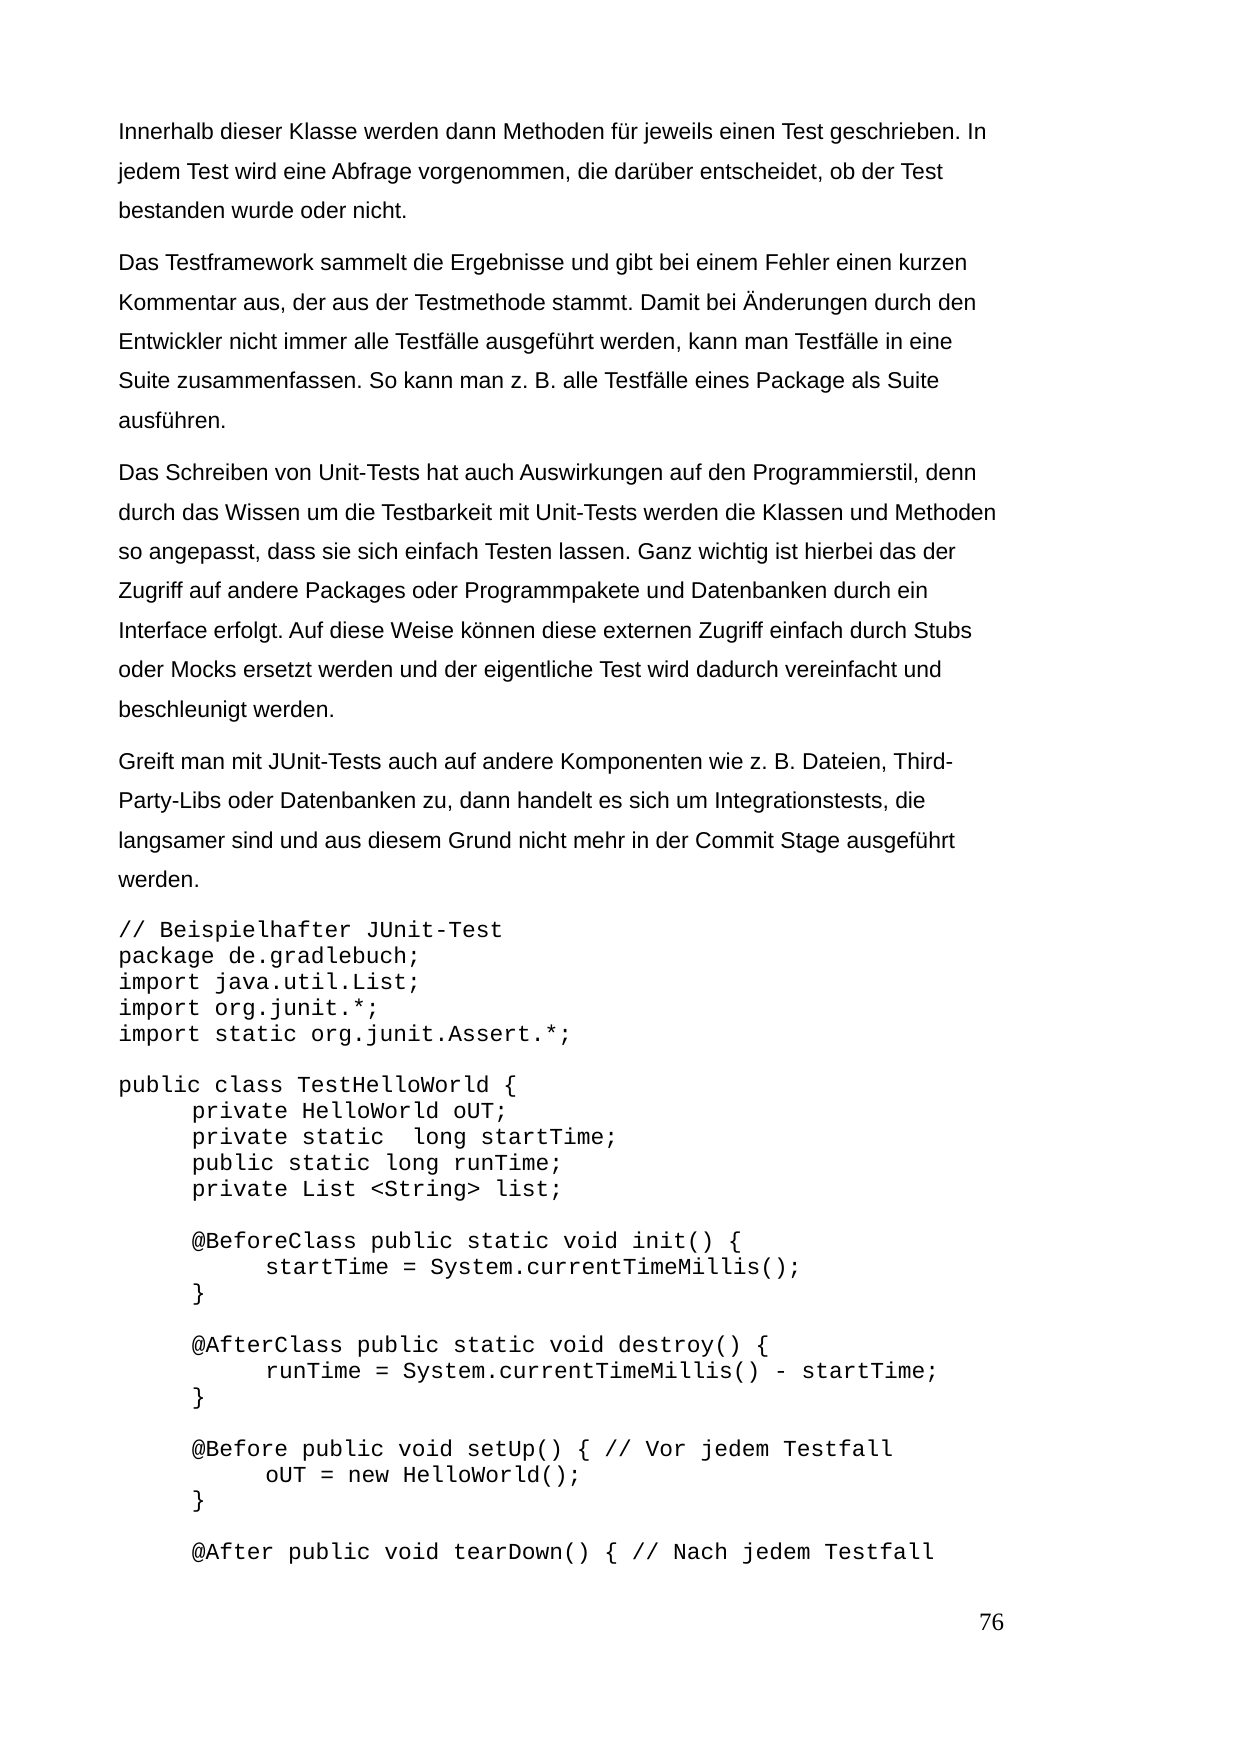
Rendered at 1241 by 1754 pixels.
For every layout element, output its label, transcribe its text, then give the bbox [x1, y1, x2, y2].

text public class TestHelloWorld { [118, 1074, 1004, 1100]
text @BeforeClass public static void init() { [118, 1229, 1004, 1255]
text } [118, 1281, 1004, 1307]
text startTime = System.currentTimeMillis(); [118, 1255, 1004, 1281]
text import org.junit.*; [118, 996, 1004, 1022]
text private static long startTime; [118, 1126, 1004, 1152]
text runTime = System.currentTimeMillis() - startTime; [118, 1359, 1004, 1385]
text } [118, 1385, 1004, 1411]
text import static org.junit.Assert.*; [118, 1022, 1004, 1048]
text @AfterClass public static void destroy() { [118, 1333, 1004, 1359]
text Das Schreiben von Unit-Tests hat auch Auswirkungen auf den Programmierstil, denn durch das Wissen um die Testbarkeit mit Unit-Tests werden die Klassen und Methoden so angepasst, dass sie sich einfach Testen lassen. Ganz wichtig ist hierbei das der Zugriff auf andere Packages oder Programmpakete und Datenbanken durch ein Interface erfolgt. Auf diese Weise können diese externen Zugriff einfach durch Stubs oder Mocks ersetzt werden und der eigentliche Test wird dadurch vereinfacht und beschleunigt werden. [118, 459, 1004, 722]
text private List <String> list; [118, 1178, 1004, 1203]
text @After public void tearDown() { // Nach jedem Testfall [118, 1541, 1004, 1567]
text Das Testframework sammelt die Ergebnisse und gibt bei einem Fehler einen kurzen Kommentar aus, der aus der Testmethode stammt. Damit bei Änderungen durch den Entwickler nicht immer alle Testfälle ausgeführt werden, kann man Testfälle in eine Suite zusammenfassen. So kann man z. B. alle Testfälle eines Package als Suite ausführen. [118, 249, 1004, 433]
text oUT = new HelloWorld(); [118, 1463, 1004, 1489]
text // Beispielhafter JUnit-Test [118, 918, 1004, 944]
text import java.util.List; [118, 970, 1004, 996]
text @Before public void setUp() { // Vor jedem Testfall [118, 1437, 1004, 1463]
text public static long runTime; [118, 1152, 1004, 1178]
text Innerhalb dieser Klasse werden dann Methoden für jeweils einen Test geschrieben. In jedem Test wird eine Abfrage vorgenommen, die darüber entscheidet, ob der Test bestanden wurde oder nicht. [118, 118, 1004, 223]
text } [118, 1489, 1004, 1515]
text Greift man mit JUnit-Tests auch auf andere Komponenten wie z. B. Dateien, Third-Party-Libs oder Datenbanken zu, dann handelt es sich um Integrationstests, die langsamer sind und aus diesem Grund nicht mehr in der Commit Stage ausgeführt werden. [118, 748, 1004, 893]
text private HelloWorld oUT; [118, 1100, 1004, 1126]
text package de.gradlebuch; [118, 944, 1004, 970]
